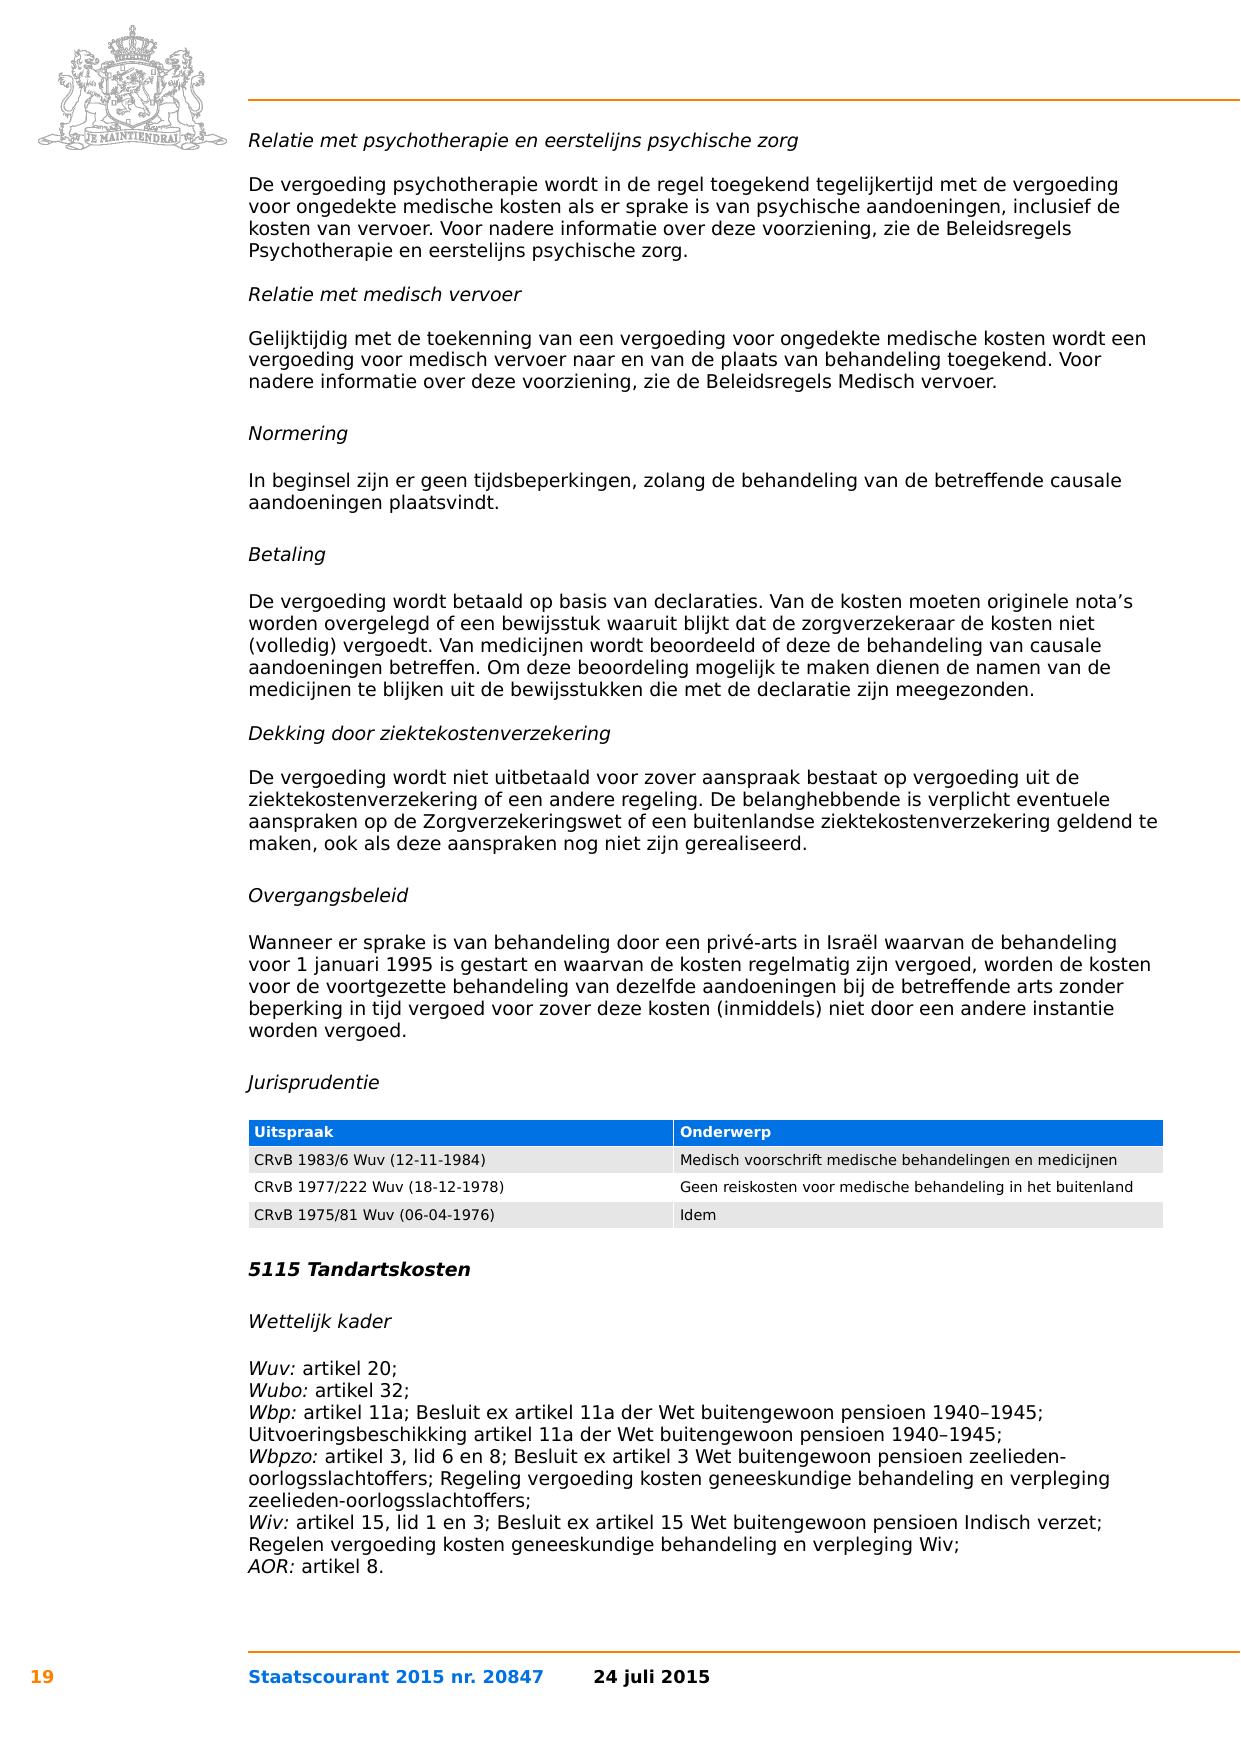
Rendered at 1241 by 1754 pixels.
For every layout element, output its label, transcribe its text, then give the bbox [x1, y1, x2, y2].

table_cell CRvB 1983/6 Wuv (12-11-1984) [249, 1147, 673, 1173]
text Wbpzo: artikel 3, lid 6 en 8; Besluit ex artikel 3 Wet buitengewoon pensioen zeelieden-oorlogsslachtoffers; Regeling vergoeding kosten geneeskundige behandeling en verpleging zeelieden-oorlogsslachtoffers; [248, 1446, 1163, 1512]
text In beginsel zijn er geen tijdsbeperkingen, zolang de behandeling van de betreffende causale aandoeningen plaatsvindt. [248, 470, 1163, 514]
subtitle Relatie met psychotherapie en eerstelijns psychische zorg [248, 130, 1163, 152]
table_cell Idem [674, 1202, 1163, 1228]
table_cell Medisch voorschrift medische behandelingen en medicijnen [674, 1147, 1163, 1173]
table_header Uitspraak [249, 1120, 673, 1146]
text AOR: artikel 8. [248, 1556, 1163, 1578]
table_header Onderwerp [674, 1120, 1163, 1146]
table_cell CRvB 1977/222 Wuv (18-12-1978) [249, 1175, 673, 1201]
text Wubo: artikel 32; [248, 1380, 1163, 1402]
text De vergoeding psychotherapie wordt in de regel toegekend tegelijkertijd met de vergoeding voor ongedekte medische kosten als er sprake is van psychische aandoeningen, inclusief de kosten van vervoer. Voor nadere informatie over deze voorziening, zie de Beleidsregels Psychotherapie en eerstelijns psychische zorg. [248, 174, 1163, 262]
subtitle Dekking door ziektekostenverzekering [248, 723, 1163, 745]
subtitle Betaling [248, 544, 1163, 566]
subtitle Normering [248, 423, 1163, 445]
table_cell Geen reiskosten voor medische behandeling in het buitenland [674, 1175, 1163, 1201]
text Gelijktijdig met de toekenning van een vergoeding voor ongedekte medische kosten wordt een vergoeding voor medisch vervoer naar en van de plaats van behandeling toegekend. Voor nadere informatie over deze voorziening, zie de Beleidsregels Medisch vervoer. [248, 327, 1163, 393]
text Wbp: artikel 11a; Besluit ex artikel 11a der Wet buitengewoon pensioen 1940–1945; Uitvoeringsbeschikking artikel 11a der Wet buitengewoon pensioen 1940–1945; [248, 1402, 1163, 1446]
text De vergoeding wordt niet uitbetaald voor zover aanspraak bestaat op vergoeding uit de ziektekostenverzekering of een andere regeling. De belanghebbende is verplicht eventuele aanspraken op de Zorgverzekeringswet of een buitenlandse ziektekostenverzekering geldend te maken, ook als deze aanspraken nog niet zijn gerealiseerd. [248, 767, 1163, 855]
subtitle Overgangsbeleid [248, 885, 1163, 907]
text Wanneer er sprake is van behandeling door een privé-arts in Israël waarvan de behandeling voor 1 januari 1995 is gestart en waarvan de kosten regelmatig zijn vergoed, worden de kosten voor de voortgezette behandeling van dezelfde aandoeningen bij de betreffende arts zonder beperking in tijd vergoed voor zover deze kosten (inmiddels) niet door een andere instantie worden vergoed. [248, 932, 1163, 1042]
subtitle Relatie met medisch vervoer [248, 283, 1163, 306]
subtitle Jurisprudentie [248, 1072, 1163, 1094]
text Wiv: artikel 15, lid 1 en 3; Besluit ex artikel 15 Wet buitengewoon pensioen Indisch verzet; Regelen vergoeding kosten geneeskundige behandeling en verpleging Wiv; [248, 1512, 1163, 1556]
text De vergoeding wordt betaald op basis van declaraties. Van de kosten moeten originele nota’s worden overgelegd of een bewijsstuk waaruit blijkt dat de zorgverzekeraar de kosten niet (volledig) vergoedt. Van medicijnen wordt beoordeeld of deze de behandeling van causale aandoeningen betreffen. Om deze beoordeling mogelijk te maken dienen de namen van de medicijnen te blijken uit de bewijsstukken die met de declaratie zijn meegezonden. [248, 591, 1163, 701]
table_cell CRvB 1975/81 Wuv (06-04-1976) [249, 1202, 673, 1228]
subtitle 5115 Tandartskosten [248, 1259, 1163, 1281]
picture [38, 25, 227, 150]
subtitle Wettelijk kader [248, 1311, 1163, 1333]
text Wuv: artikel 20; [248, 1358, 1163, 1380]
